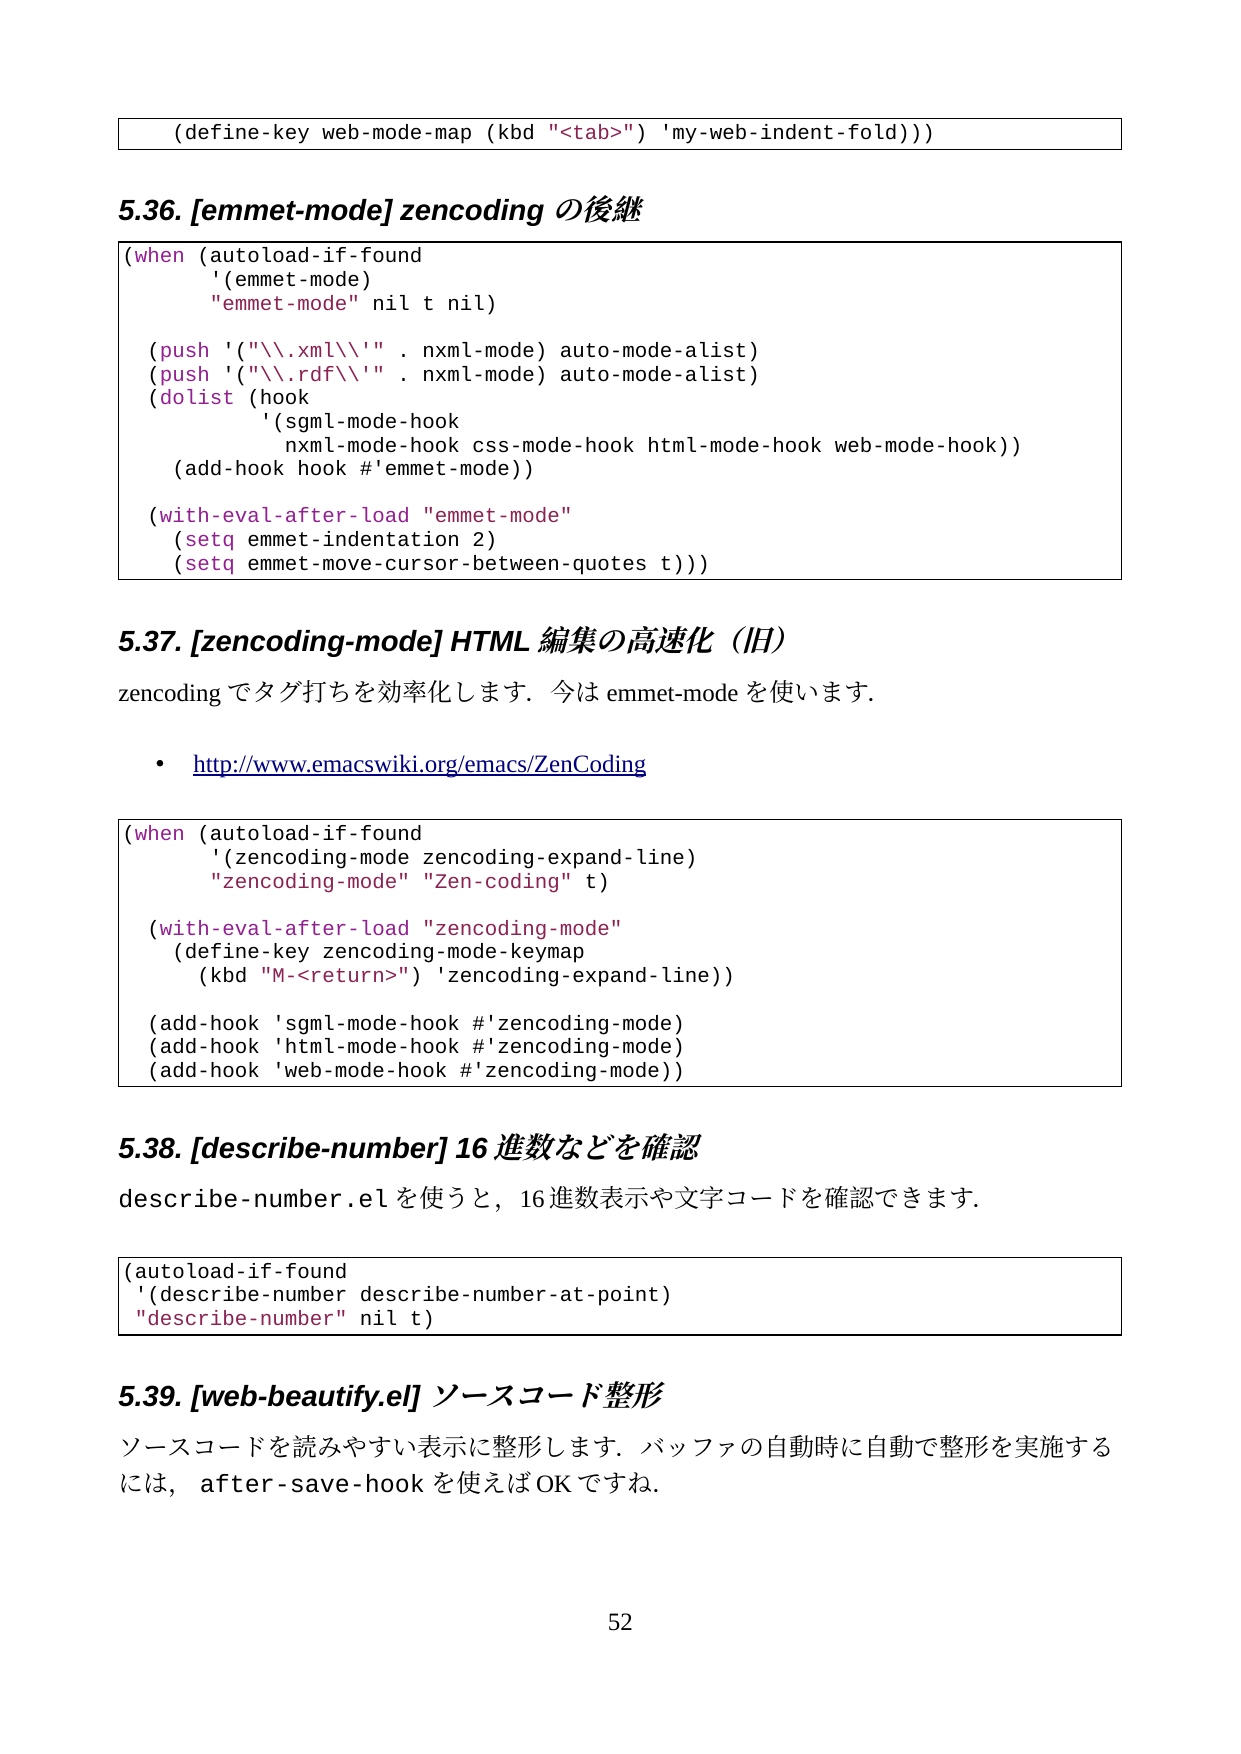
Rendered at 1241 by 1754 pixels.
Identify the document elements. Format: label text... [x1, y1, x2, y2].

text (with-eval-after-load "emmet-mode" [119, 502, 1121, 525]
text describe-number.el を使うと，16進数表示や文字コードを確認できます． [118, 1179, 1122, 1244]
text "emmet-mode" nil t nil) [119, 289, 1121, 312]
text (add-hook 'sgml-mode-hook #'zencoding-mode) [119, 1008, 1121, 1032]
text (push '("\\.rdf\\'" . nxml-mode) auto-mode-alist) [119, 360, 1121, 383]
subtitle [emmet-mode] zencoding の後継 [118, 187, 1122, 229]
text (when (autoload-if-found [119, 820, 1121, 843]
text zencoding でタグ打ちを効率化します．今は emmet-mode を使います． [118, 672, 1122, 737]
list http://www.emacswiki.org/emacs/ZenCoding [156, 749, 1122, 807]
text (define-key web-mode-map (kbd "<tab>") 'my-web-indent-fold))) [119, 119, 1121, 149]
text (when (autoload-if-found [119, 243, 1121, 265]
text (autoload-if-found [119, 1258, 1121, 1280]
text nxml-mode-hook css-mode-hook html-mode-hook web-mode-hook)) [119, 431, 1121, 454]
text "describe-number" nil t) [119, 1304, 1121, 1334]
text '(describe-number describe-number-at-point) [119, 1280, 1121, 1304]
subtitle [describe-number] 16進数などを確認 [118, 1125, 1122, 1167]
text '(zencoding-mode zencoding-expand-line) [119, 843, 1121, 867]
text (setq emmet-move-cursor-between-quotes t))) [119, 549, 1121, 579]
text '(sgml-mode-hook [119, 407, 1121, 431]
subtitle [zencoding-mode] HTML編集の高速化（旧） [118, 618, 1122, 660]
text '(emmet-mode) [119, 265, 1121, 289]
text (setq emmet-indentation 2) [119, 525, 1121, 549]
text (with-eval-after-load "zencoding-mode" [119, 914, 1121, 938]
text (add-hook hook #'emmet-mode)) [119, 454, 1121, 478]
subtitle [web-beautify.el] ソースコード整形 [118, 1373, 1122, 1415]
text "zencoding-mode" "Zen-coding" t) [119, 867, 1121, 890]
text (kbd "M-<return>") 'zencoding-expand-line)) [119, 961, 1121, 985]
text (add-hook 'web-mode-hook #'zencoding-mode)) [119, 1056, 1121, 1086]
text (push '("\\.xml\\'" . nxml-mode) auto-mode-alist) [119, 336, 1121, 360]
text ソースコードを読みやすい表示に整形します．バッファの自動時に自動で整形を実施するには， after-save-hook を使えばOKですね． [118, 1427, 1122, 1528]
text (define-key zencoding-mode-keymap [119, 938, 1121, 961]
text (dolist (hook [119, 383, 1121, 407]
text (add-hook 'html-mode-hook #'zencoding-mode) [119, 1032, 1121, 1056]
